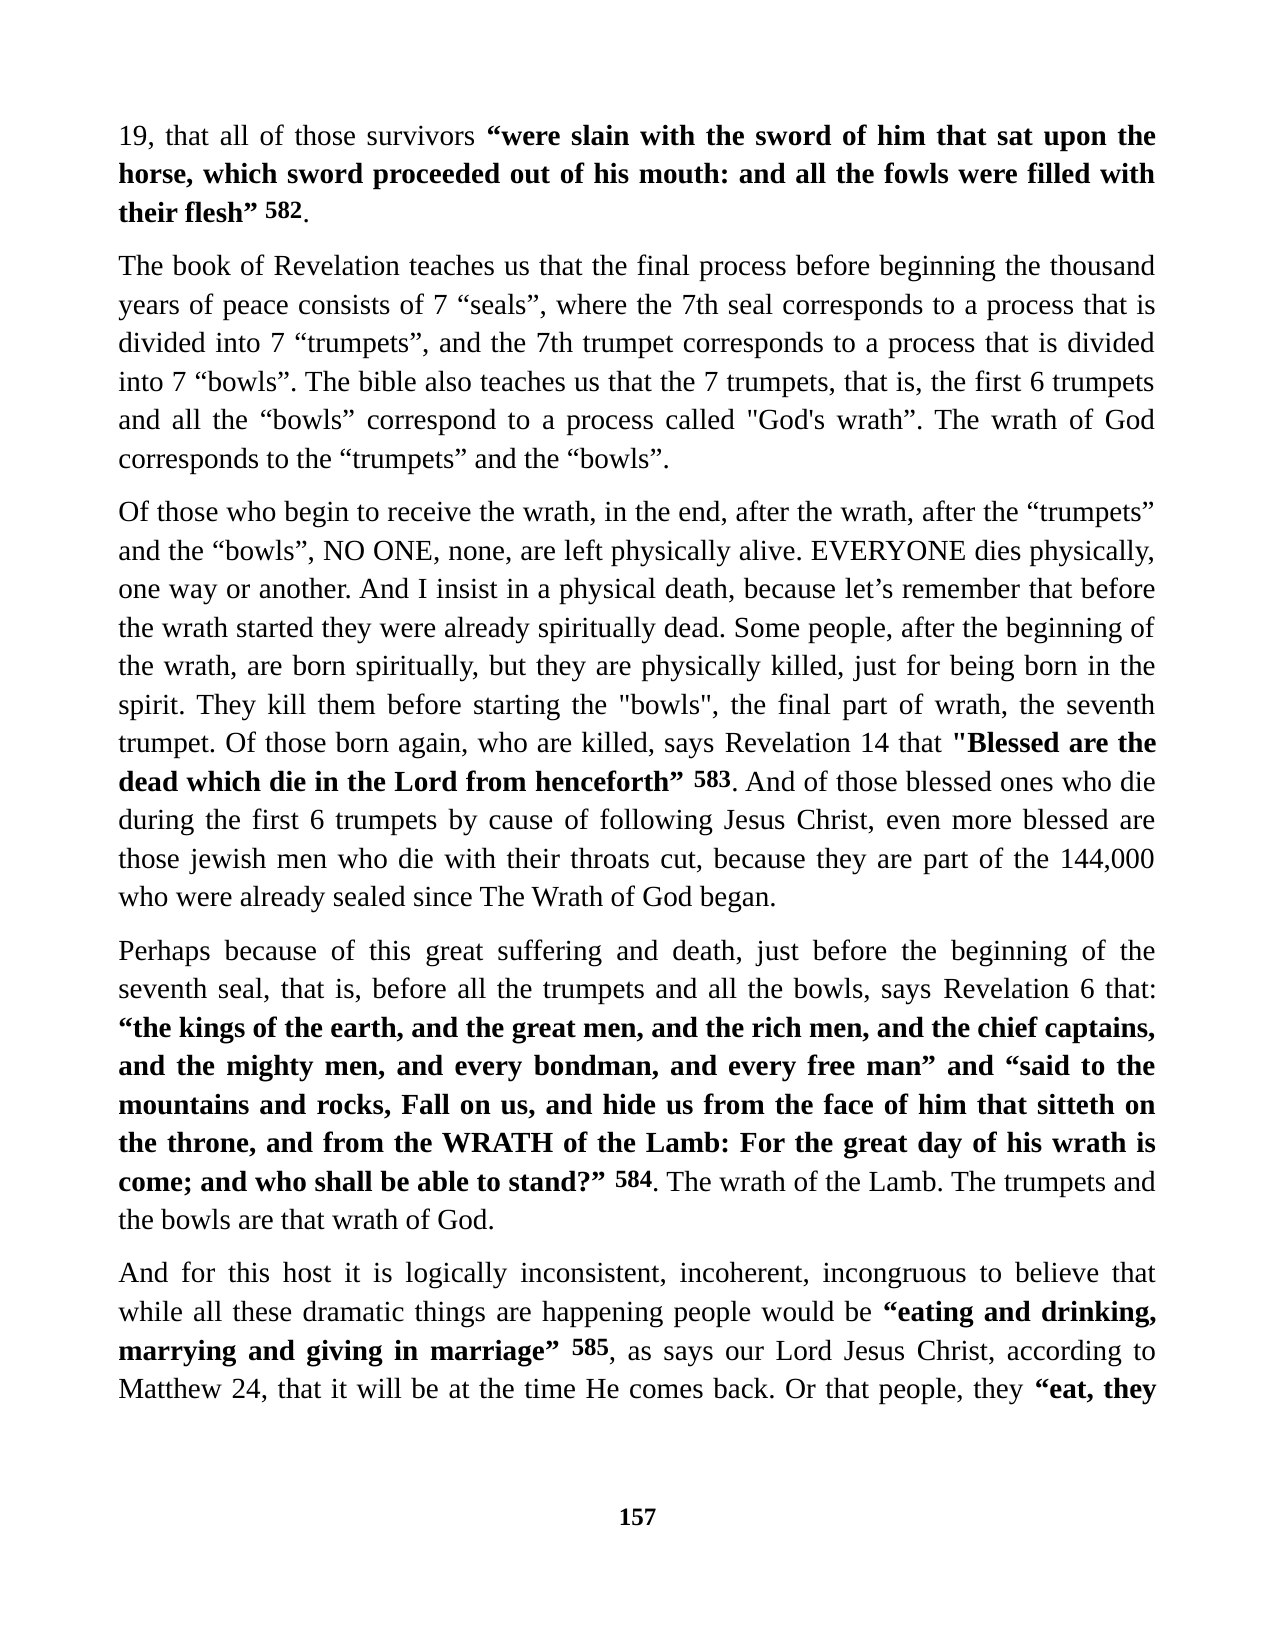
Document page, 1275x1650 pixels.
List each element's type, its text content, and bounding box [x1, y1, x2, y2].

text Perhaps because of this great suffering and death, just before the beginning of the seventh seal, that is, before all the trumpets and all the bowls, says Revelation 6 that: “the kings of the earth, and the great men, and the rich men, and the chief captains, and the mighty men, and every bondman, and every free man” and “said to the mountains and rocks, Fall on us, and hide us from the face of him that sitteth on the throne, and from the WRATH of the Lamb: For the great day of his wrath is come; and who shall be able to stand?” . The wrath of the Lamb. The trumpets and the bowls are that wrath of God. [118, 933, 1157, 1236]
text Of those who begin to receive the wrath, in the end, after the wrath, after the “trumpets” and the “bowls”, NO ONE, none, are left physically alive. EVERYONE dies physically, one way or another. And I insist in a physical death, because let’s remember that before the wrath started they were already spiritually dead. Some people, after the beginning of the wrath, are born spiritually, but they are physically killed, just for being born in the spirit. They kill them before starting the "bowls", the final part of wrath, the seventh trumpet. Of those born again, who are killed, says Revelation 14 that "Blessed are the dead which die in the Lord from henceforth” . And of those blessed ones who die during the first 6 trumpets by cause of following Jesus Christ, even more blessed are those jewish men who die with their throats cut, because they are part of the 144,000 who were already sealed since The Wrath of God began. [118, 494, 1157, 913]
text And for this host it is logically inconsistent, incoherent, incongruous to believe that while all these dramatic things are happening people would be “eating and drinking, marrying and giving in marriage” , as says our Lord Jesus Christ, according to Matthew 24, that it will be at the time He comes back. Or that people, they “eat, they [118, 1256, 1157, 1405]
text The book of Revelation teaches us that the final process before beginning the thousand years of peace consists of 7 “seals”, where the 7th seal corresponds to a process that is divided into 7 “trumpets”, and the 7th trumpet corresponds to a process that is divided into 7 “bowls”. The bible also teaches us that the 7 trumpets, that is, the first 6 trumpets and all the “bowls” correspond to a process called "God's wrath”. The wrath of God corresponds to the “trumpets” and the “bowls”. [118, 248, 1157, 474]
text 19, that all of those survivors “were slain with the sword of him that sat upon the horse, which sword proceeded out of his mouth: and all the fowls were filled with their flesh” . [118, 118, 1157, 229]
